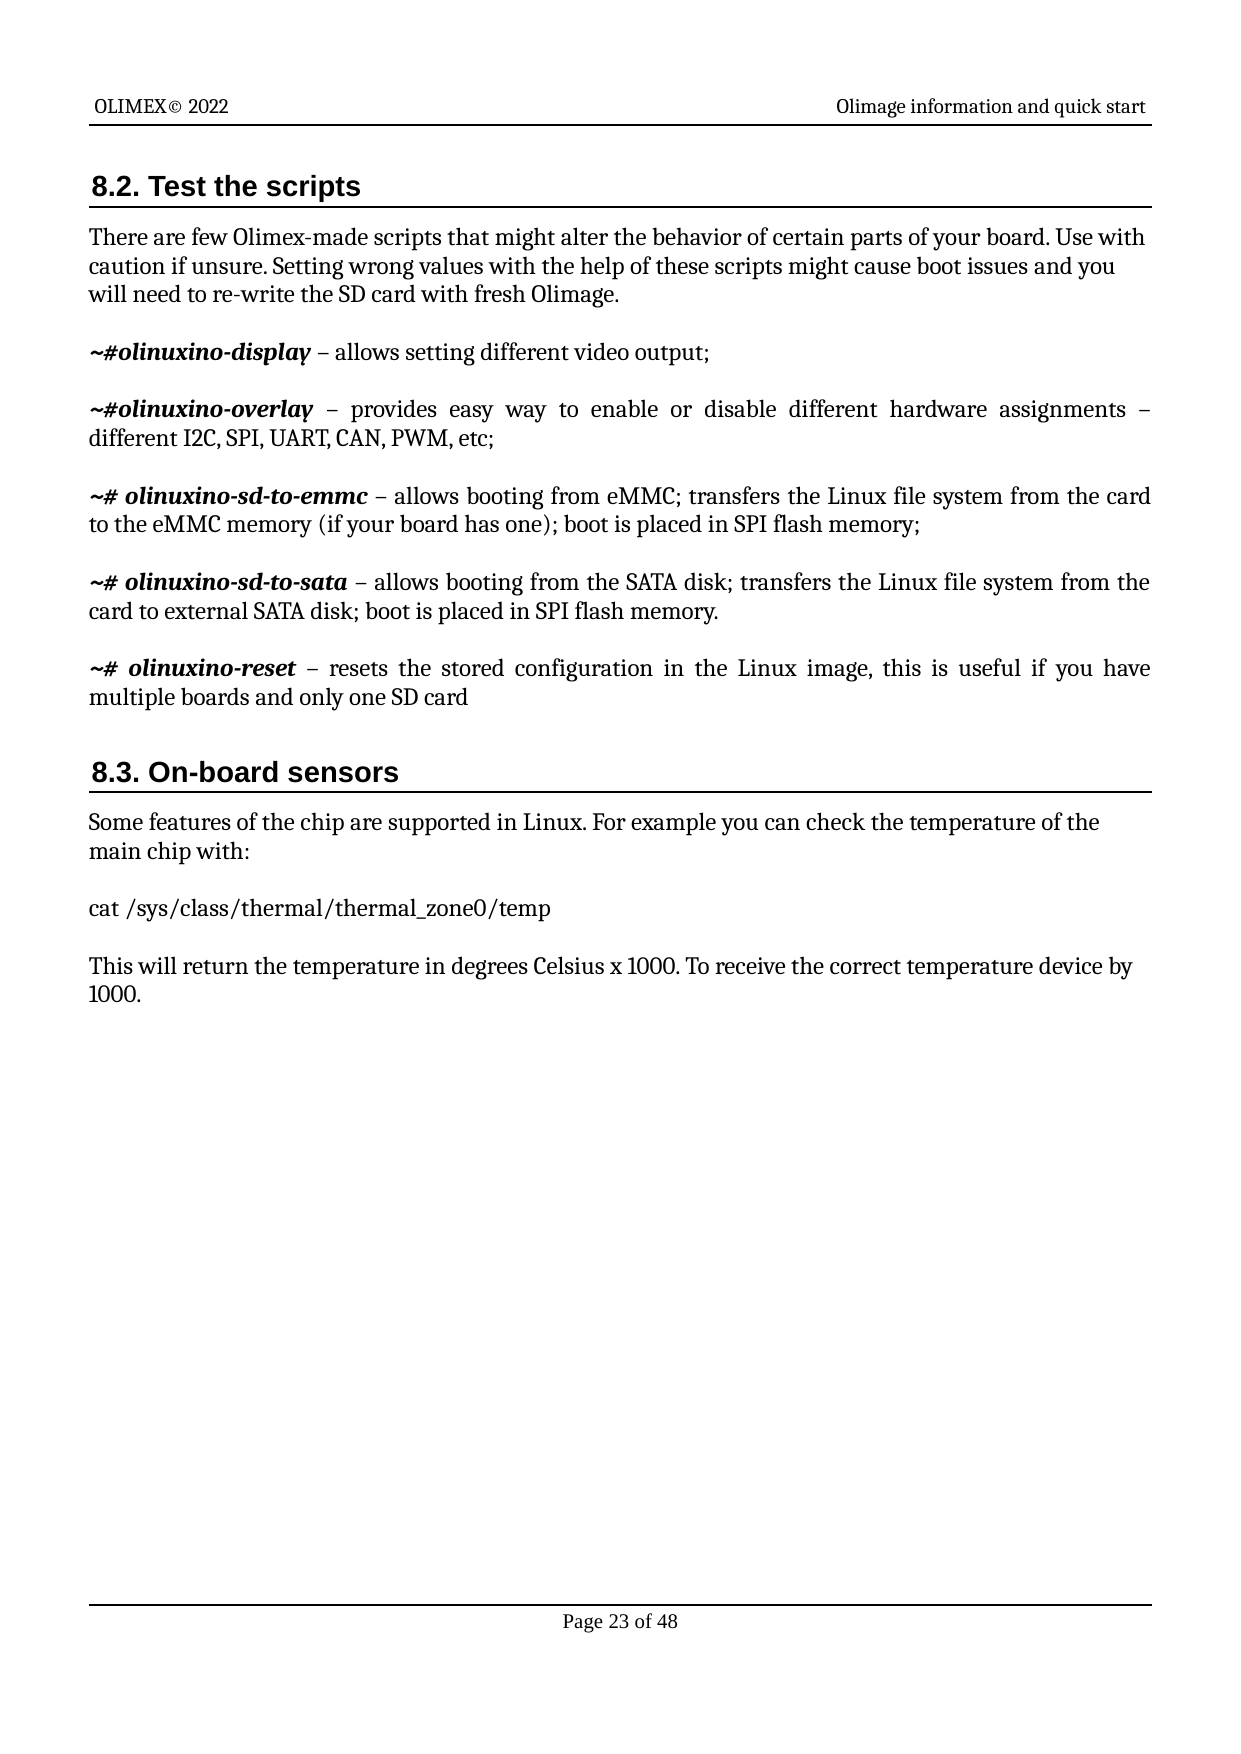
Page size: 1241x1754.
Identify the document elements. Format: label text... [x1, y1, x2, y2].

text There are few Olimex-made scripts that might alter the behavior of certain parts of your board. Use with caution if unsure. Setting wrong values with the help of these scripts might cause boot issues and you will need to re-write the SD card with fresh Olimage. [88, 223, 1152, 309]
text ~#olinuxino-display – allows setting different video output; [88, 338, 1152, 367]
text ~#olinuxino-overlay – provides easy way to enable or disable different hardware assignments – different I2C, SPI, UART, CAN, PWM, etc; [88, 395, 1152, 453]
text ~# olinuxino-sd-to-sata – allows booting from the SATA disk; transfers the Linux file system from the card to external SATA disk; boot is placed in SPI flash memory. [88, 568, 1152, 625]
subtitle 8.3. On-board sensors [88, 752, 1152, 793]
text Some features of the chip are supported in Linux. For example you can check the temperature of the main chip with: [88, 808, 1152, 865]
text ~# olinuxino-sd-to-emmc – allows booting from eMMC; transfers the Linux file system from the card to the eMMC memory (if your board has one); boot is placed in SPI flash memory; [88, 482, 1152, 539]
text ~# olinuxino-reset – resets the stored configuration in the Linux image, this is useful if you have multiple boards and only one SD card [88, 654, 1152, 712]
subtitle 8.2. Test the scripts [88, 167, 1152, 208]
text cat /sys/class/thermal/thermal_zone0/temp [88, 894, 1152, 923]
text This will return the temperature in degrees Celsius x 1000. To receive the correct temperature device by 1000. [88, 952, 1152, 1009]
